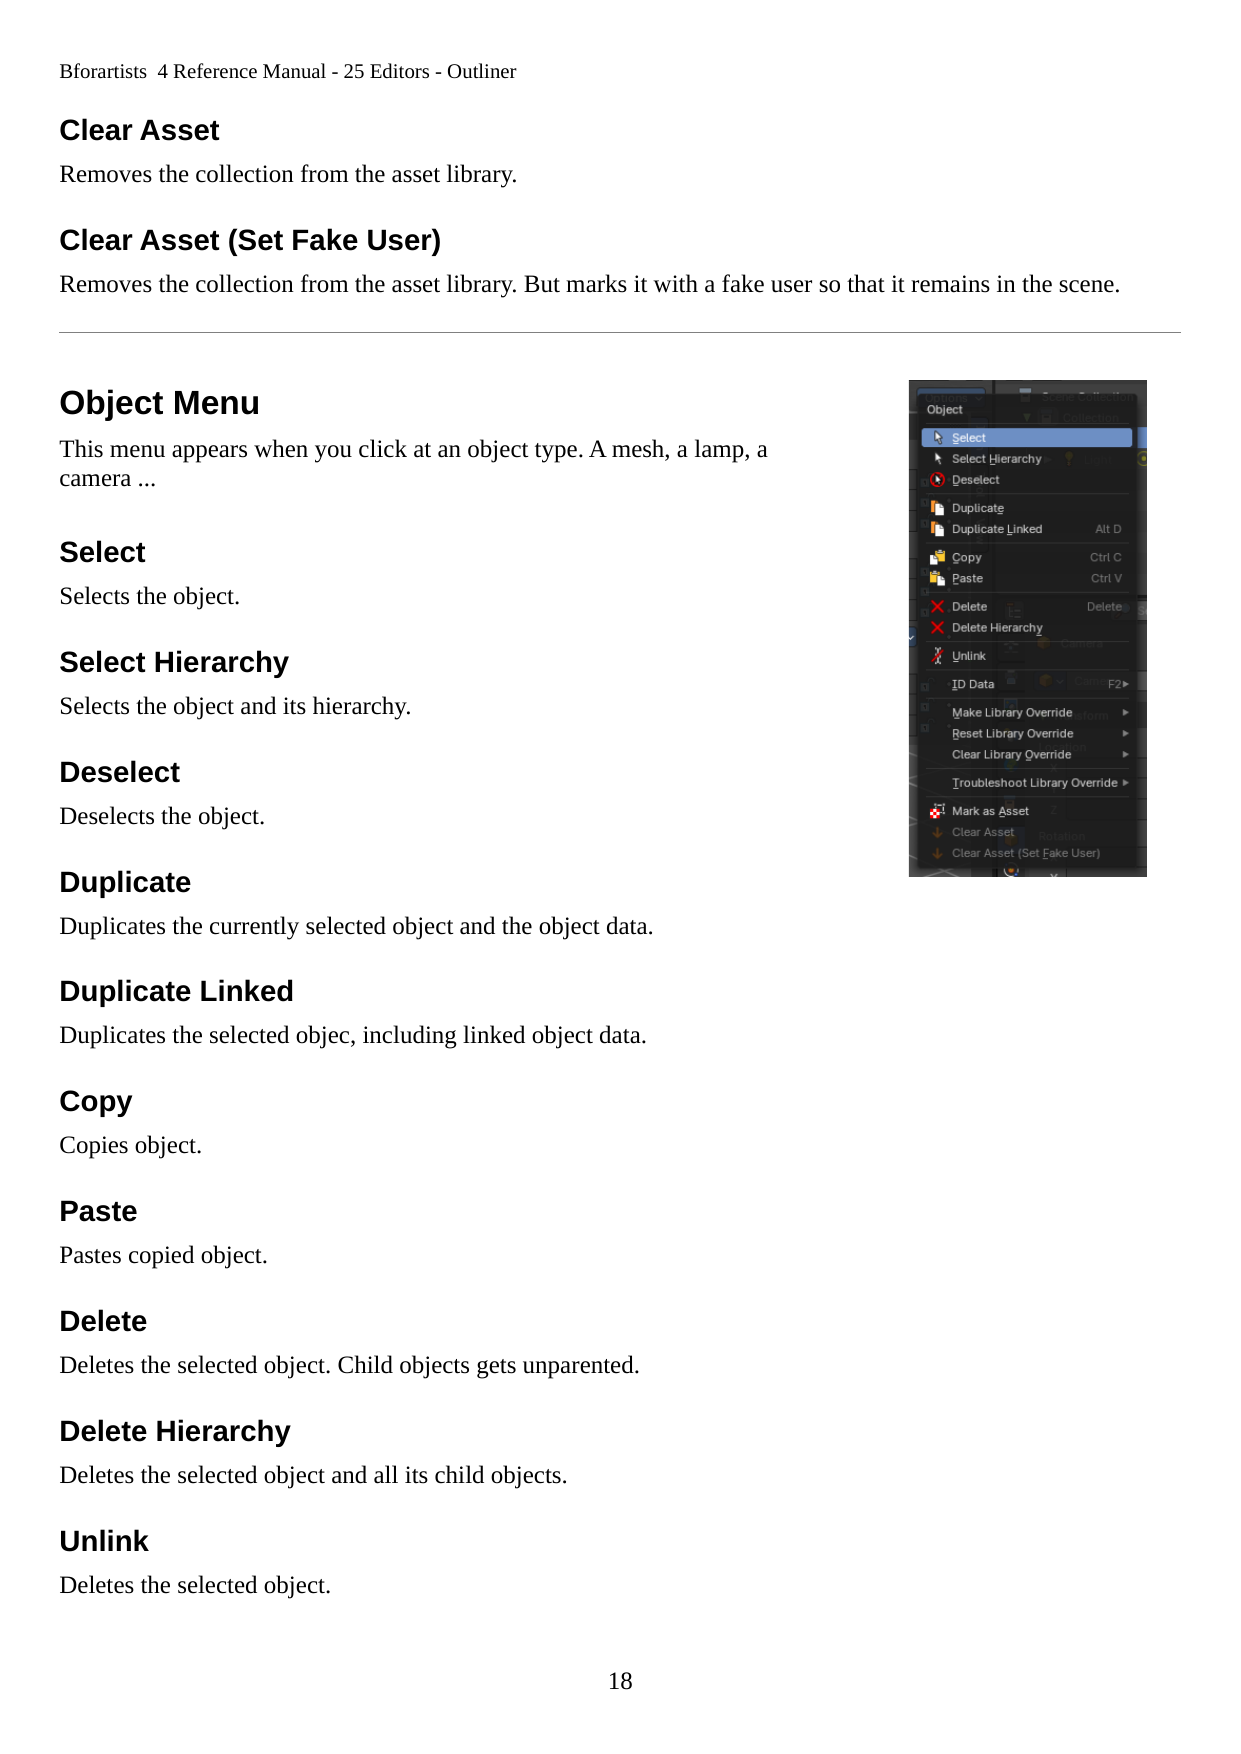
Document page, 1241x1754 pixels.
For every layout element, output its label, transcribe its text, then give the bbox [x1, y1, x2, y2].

subtitle [1147, 535, 1181, 568]
subtitle Delete [59, 1304, 1181, 1338]
subtitle Select [59, 535, 908, 568]
text [1147, 434, 1181, 491]
subtitle Clear Asset [59, 113, 1181, 146]
text Deselects the object. [59, 801, 908, 829]
text Removes the collection from the asset library. But marks it with a fake user so that it remains in the scene. [59, 269, 1181, 297]
subtitle Clear Asset (Set Fake User) [59, 222, 1181, 256]
text Duplicates the selected objec, including linked object data. [59, 1021, 1181, 1049]
text Selects the object and its hierarchy. [59, 691, 908, 720]
subtitle Duplicate [59, 864, 1181, 898]
text Duplicates the currently selected object and the object data. [59, 911, 1181, 939]
text Copies object. [59, 1131, 1181, 1159]
subtitle Duplicate Linked [59, 974, 1181, 1008]
text Deletes the selected object. [59, 1570, 1181, 1599]
subtitle [1147, 754, 1181, 788]
subtitle Object Menu [59, 383, 908, 421]
text Selects the object. [59, 581, 908, 610]
picture [908, 380, 1147, 877]
text Deletes the selected object. Child objects gets unparented. [59, 1350, 1181, 1379]
subtitle Paste [59, 1194, 1181, 1228]
subtitle Delete Hierarchy [59, 1414, 1181, 1448]
text [1147, 691, 1181, 720]
text Pastes copied object. [59, 1240, 1181, 1269]
text Deletes the selected object and all its child objects. [59, 1460, 1181, 1489]
text This menu appears when you click at an object type. A mesh, a lamp, a camera ... [59, 434, 908, 491]
subtitle Unlink [59, 1524, 1181, 1558]
subtitle Copy [59, 1084, 1181, 1118]
subtitle [1147, 383, 1181, 421]
text [1147, 801, 1181, 829]
subtitle Select Hierarchy [59, 645, 908, 678]
text [1147, 581, 1181, 610]
subtitle Deselect [59, 754, 908, 788]
text Removes the collection from the asset library. [59, 159, 1181, 188]
subtitle [1147, 645, 1181, 678]
